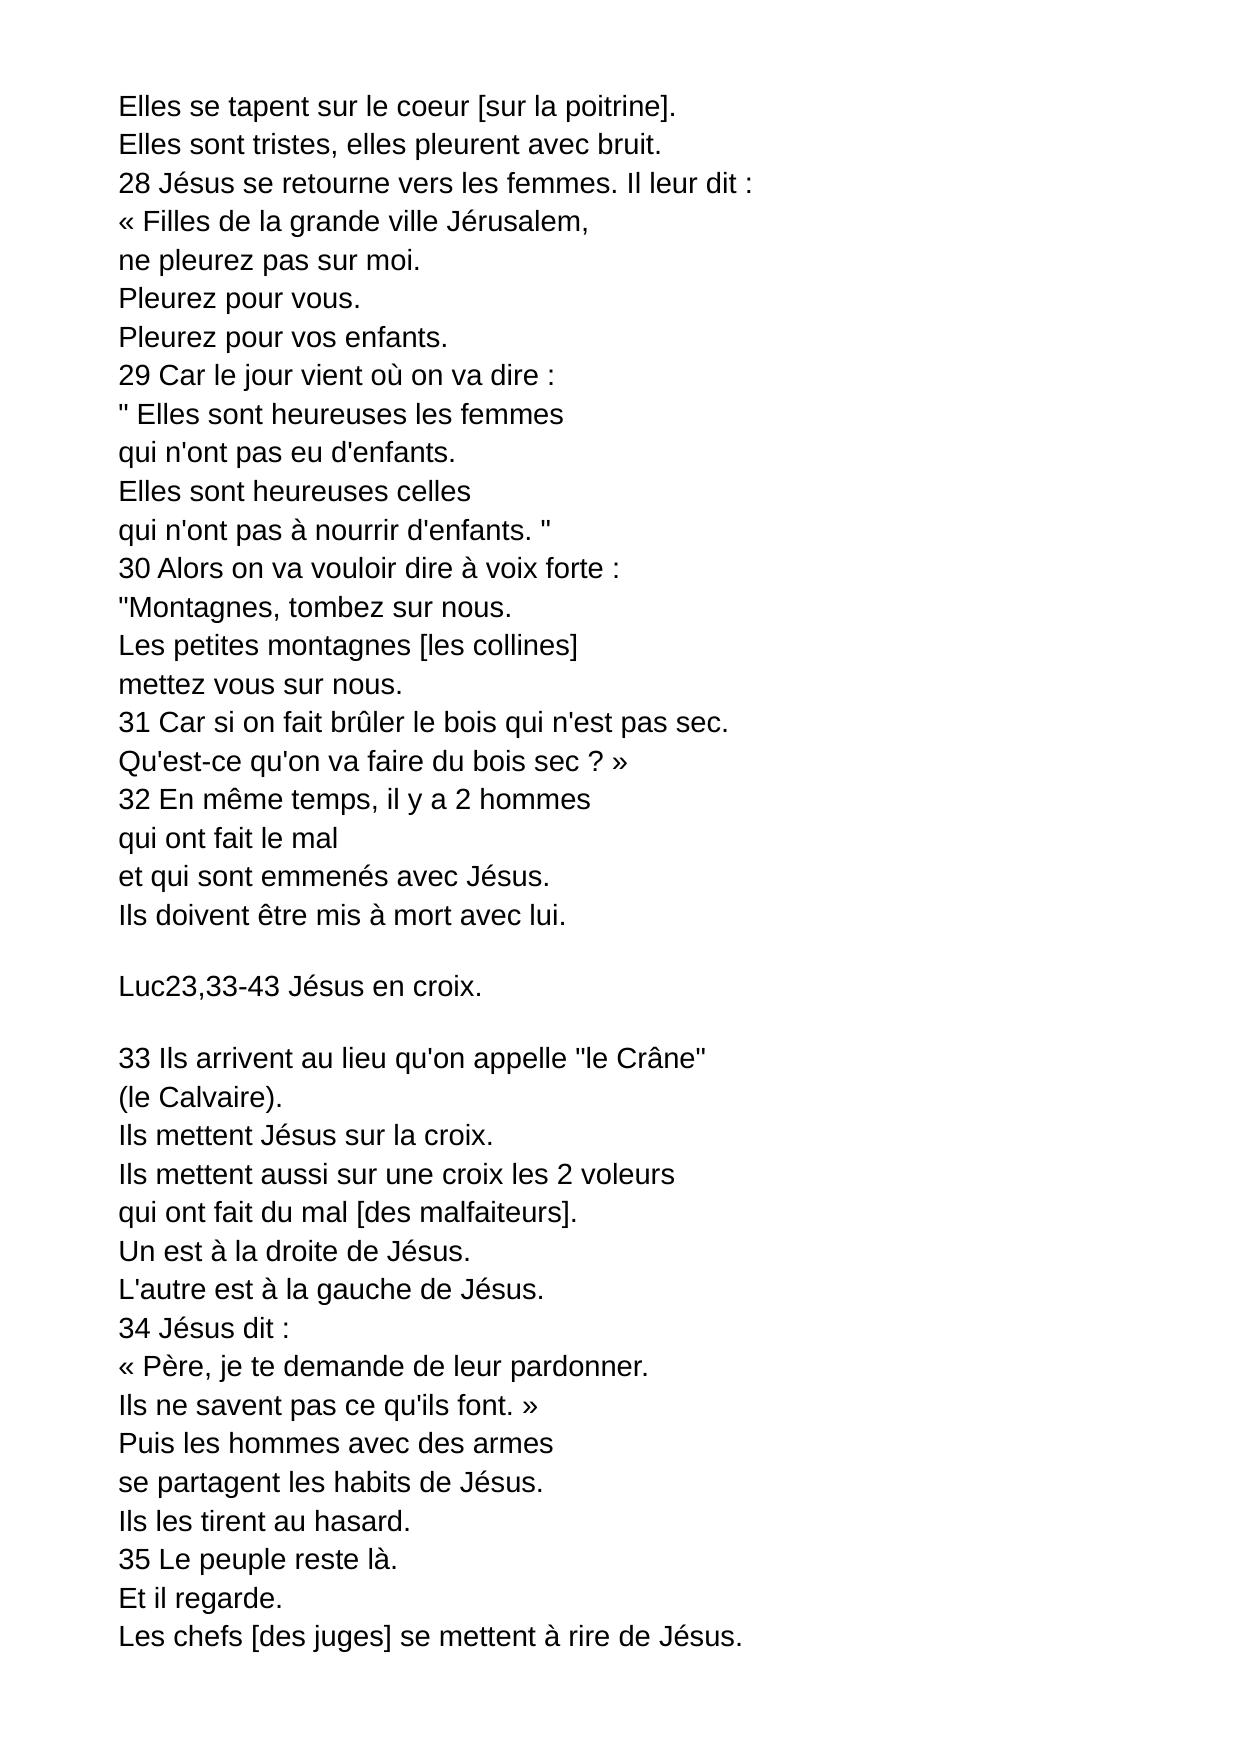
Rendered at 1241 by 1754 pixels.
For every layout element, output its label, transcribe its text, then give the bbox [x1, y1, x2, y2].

text 34 Jésus dit : [118, 1311, 1122, 1344]
text Elles sont heureuses celles [118, 474, 1122, 507]
text « Père, je te demande de leur pardonner. [118, 1349, 1122, 1383]
text Les petites montagnes [les collines] [118, 628, 1122, 662]
text qui n'ont pas à nourrir d'enfants. " [118, 512, 1122, 546]
text se partagent les habits de Jésus. [118, 1465, 1122, 1498]
text 30 Alors on va vouloir dire à voix forte : [118, 551, 1122, 584]
text qui ont fait du mal [des malfaiteurs]. [118, 1195, 1122, 1229]
text 32 En même temps, il y a 2 hommes [118, 782, 1122, 816]
text ne pleurez pas sur moi. [118, 243, 1122, 276]
text Puis les hommes avec des armes [118, 1426, 1122, 1460]
text Ils ne savent pas ce qu'ils font. » [118, 1388, 1122, 1421]
text " Elles sont heureuses les femmes [118, 397, 1122, 430]
text qui n'ont pas eu d'enfants. [118, 435, 1122, 469]
text Elles se tapent sur le coeur [sur la poitrine]. [118, 88, 1122, 122]
text « Filles de la grande ville Jérusalem, [118, 204, 1122, 238]
text Pleurez pour vos enfants. [118, 320, 1122, 353]
text "Montagnes, tombez sur nous. [118, 589, 1122, 623]
text Luc23,33-43 Jésus en croix. [118, 969, 1122, 1003]
text Et il regarde. [118, 1581, 1122, 1614]
text qui ont fait le mal [118, 821, 1122, 854]
text (le Calvaire). [118, 1079, 1122, 1113]
text Ils doivent être mis à mort avec lui. [118, 898, 1122, 931]
text Elles sont tristes, elles pleurent avec bruit. [118, 127, 1122, 161]
text 29 Car le jour vient où on va dire : [118, 358, 1122, 392]
text 28 Jésus se retourne vers les femmes. Il leur dit : [118, 166, 1122, 199]
text Ils les tirent au hasard. [118, 1503, 1122, 1537]
text Ils mettent Jésus sur la croix. [118, 1118, 1122, 1152]
text mettez vous sur nous. [118, 667, 1122, 700]
text 35 Le peuple reste là. [118, 1542, 1122, 1576]
text 31 Car si on fait brûler le bois qui n'est pas sec. [118, 705, 1122, 739]
text Un est à la droite de Jésus. [118, 1234, 1122, 1267]
text L'autre est à la gauche de Jésus. [118, 1272, 1122, 1306]
text et qui sont emmenés avec Jésus. [118, 859, 1122, 893]
text Les chefs [des juges] se mettent à rire de Jésus. [118, 1619, 1122, 1653]
text Ils mettent aussi sur une croix les 2 voleurs [118, 1157, 1122, 1190]
text Qu'est-ce qu'on va faire du bois sec ? » [118, 744, 1122, 777]
text Pleurez pour vous. [118, 281, 1122, 315]
text 33 Ils arrivent au lieu qu'on appelle "le Crâne" [118, 1041, 1122, 1074]
